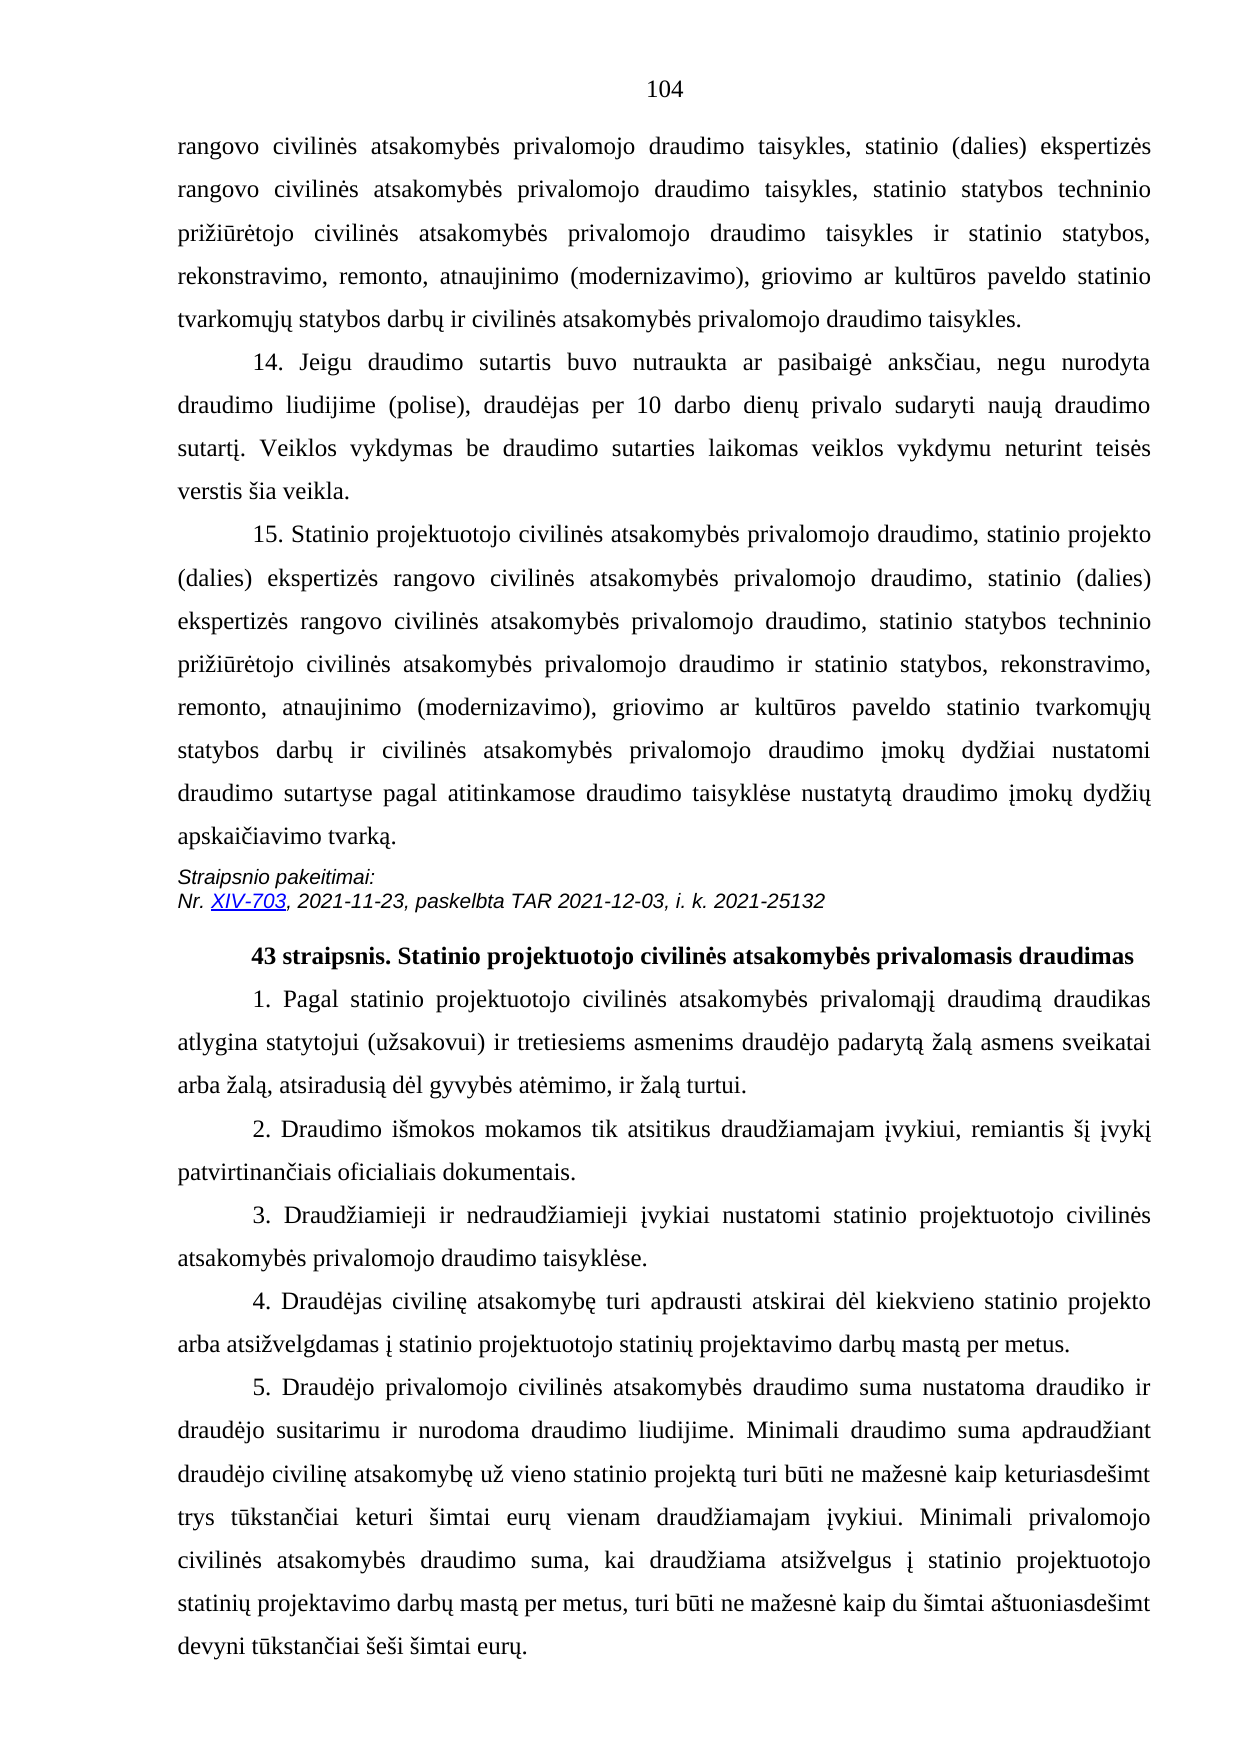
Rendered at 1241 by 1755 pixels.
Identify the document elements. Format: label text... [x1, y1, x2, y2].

text 14. Jeigu draudimo sutartis buvo nutraukta ar pasibaigė anksčiau, negu nurodyta draudimo liudijime (polise), draudėjas per 10 darbo dienų privalo sudaryti naują draudimo sutartį. Veiklos vykdymas be draudimo sutarties laikomas veiklos vykdymu neturint teisės verstis šia veikla. [177, 347, 1152, 505]
text 15. Statinio projektuotojo civilinės atsakomybės privalomojo draudimo, statinio projekto (dalies) ekspertizės rangovo civilinės atsakomybės privalomojo draudimo, statinio (dalies) ekspertizės rangovo civilinės atsakomybės privalomojo draudimo, statinio statybos techninio prižiūrėtojo civilinės atsakomybės privalomojo draudimo ir statinio statybos, rekonstravimo, remonto, atnaujinimo (modernizavimo), griovimo ar kultūros paveldo statinio tvarkomųjų statybos darbų ir civilinės atsakomybės privalomojo draudimo įmokų dydžiai nustatomi draudimo sutartyse pagal atitinkamose draudimo taisyklėse nustatytą draudimo įmokų dydžių apskaičiavimo tvarką. [177, 519, 1152, 850]
text 1. Pagal statinio projektuotojo civilinės atsakomybės privalomąjį draudimą draudikas atlygina statytojui (užsakovui) ir tretiesiems asmenims draudėjo padarytą žalą asmens sveikatai arba žalą, atsiradusią dėl gyvybės atėmimo, ir žalą turtui. [177, 984, 1152, 1099]
text rangovo civilinės atsakomybės privalomojo draudimo taisykles, statinio (dalies) ekspertizės rangovo civilinės atsakomybės privalomojo draudimo taisykles, statinio statybos techninio prižiūrėtojo civilinės atsakomybės privalomojo draudimo taisykles ir statinio statybos, rekonstravimo, remonto, atnaujinimo (modernizavimo), griovimo ar kultūros paveldo statinio tvarkomųjų statybos darbų ir civilinės atsakomybės privalomojo draudimo taisykles. [177, 131, 1152, 333]
text 4. Draudėjas civilinę atsakomybę turi apdrausti atskirai dėl kiekvieno statinio projekto arba atsižvelgdamas į statinio projektuotojo statinių projektavimo darbų mastą per metus. [177, 1286, 1152, 1358]
text Nr. XIV-703, 2021-11-23, paskelbta TAR 2021-12-03, i. k. 2021-25132 [177, 888, 1152, 912]
text Straipsnio pakeitimai: [177, 864, 1152, 888]
text 5. Draudėjo privalomojo civilinės atsakomybės draudimo suma nustatoma draudiko ir draudėjo susitarimu ir nurodoma draudimo liudijime. Minimali draudimo suma apdraudžiant draudėjo civilinę atsakomybę už vieno statinio projektą turi būti ne mažesnė kaip keturiasdešimt trys tūkstančiai keturi šimtai eurų vienam draudžiamajam įvykiui. Minimali privalomojo civilinės atsakomybės draudimo suma, kai draudžiama atsižvelgus į statinio projektuotojo statinių projektavimo darbų mastą per metus, turi būti ne mažesnė kaip du šimtai aštuoniasdešimt devyni tūkstančiai šeši šimtai eurų. [177, 1372, 1152, 1660]
text 2. Draudimo išmokos mokamos tik atsitikus draudžiamajam įvykiui, remiantis šį įvykį patvirtinančiais oficialiais dokumentais. [177, 1114, 1152, 1186]
text 3. Draudžiamieji ir nedraudžiamieji įvykiai nustatomi statinio projektuotojo civilinės atsakomybės privalomojo draudimo taisyklėse. [177, 1200, 1152, 1272]
text 43 straipsnis. Statinio projektuotojo civilinės atsakomybės privalomasis draudimas [251, 941, 1152, 970]
